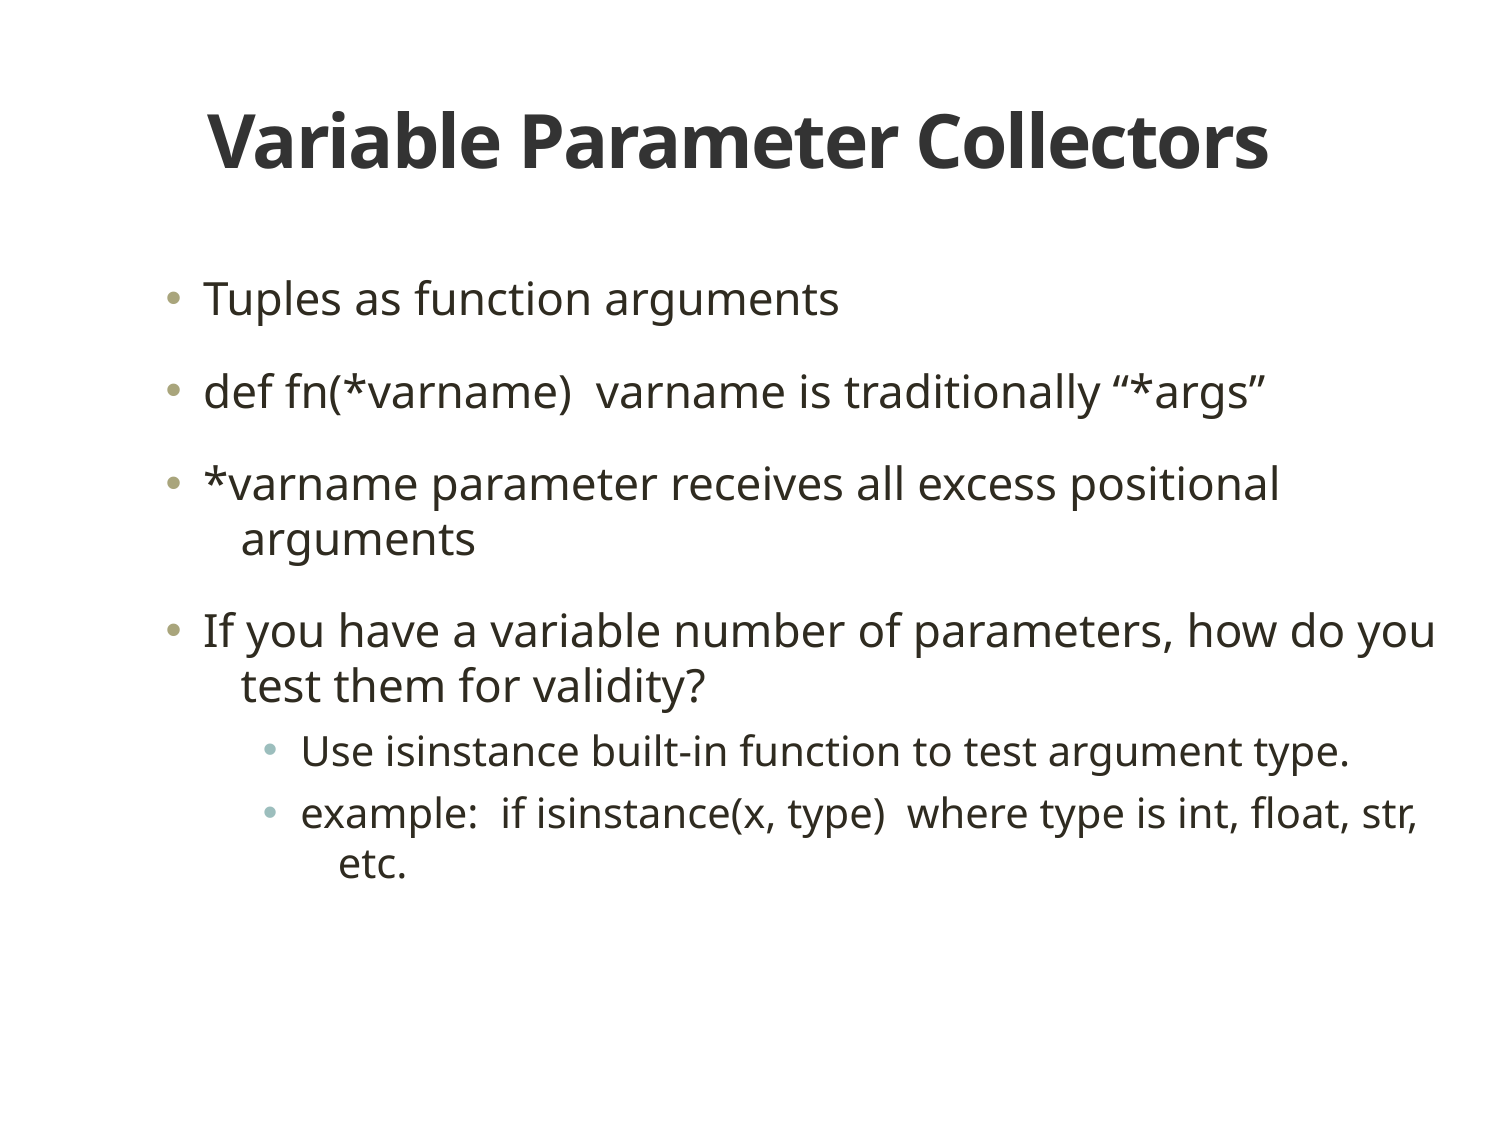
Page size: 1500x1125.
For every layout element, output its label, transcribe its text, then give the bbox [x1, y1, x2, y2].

list Tuples as function arguments def fn(*varname) varname is traditionally “*args” *varname parameter receives all excess positional arguments If you have a variable number of parameters, how do you test them for validity? Use isinstance built-in function to test argument type. example: if isinstance(x, type) where type is int, float, str, etc. [112, 262, 1460, 1098]
title Variable Parameter Collectors [18, 45, 1460, 233]
